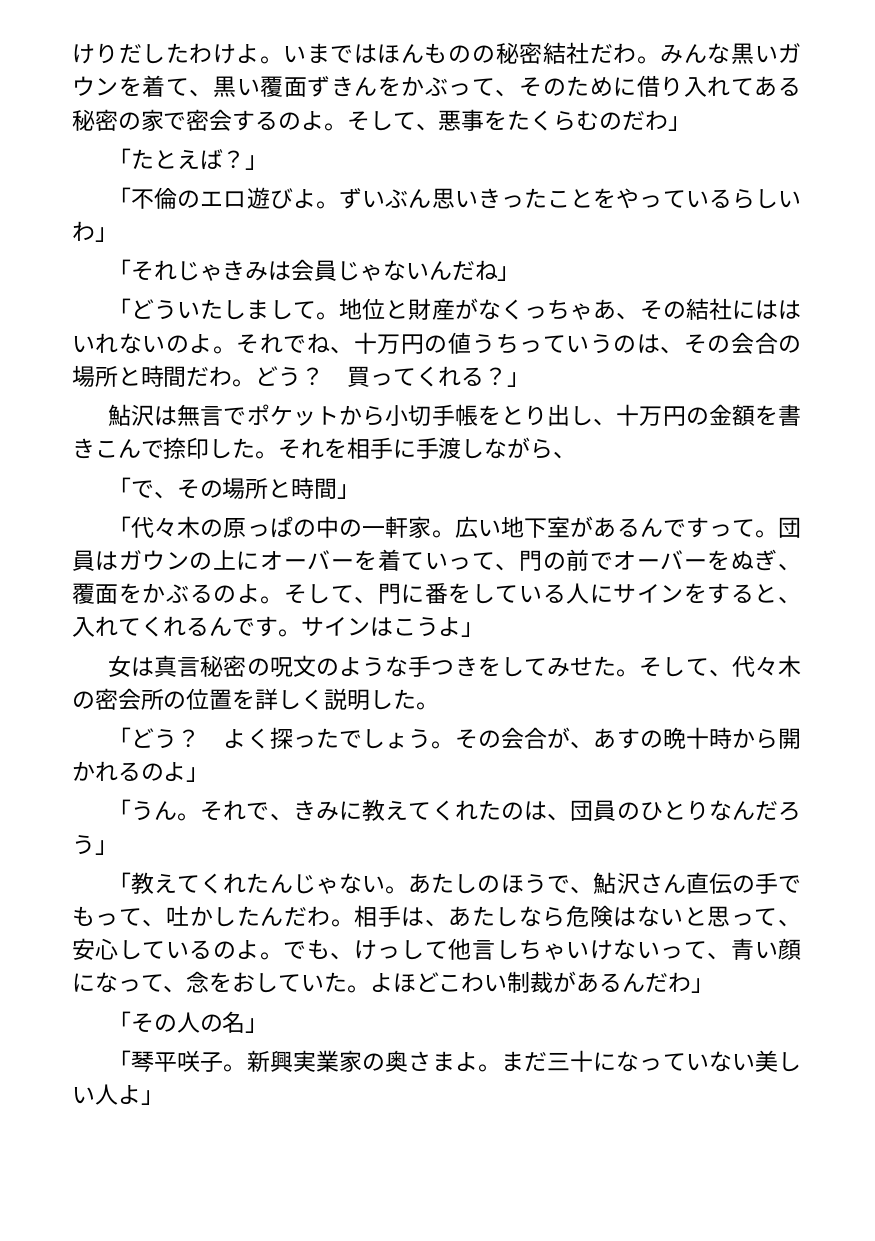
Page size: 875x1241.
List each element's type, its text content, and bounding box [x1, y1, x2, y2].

text 「教えてくれたんじゃない。あたしのほうで、鮎沢さん直伝の手でもって、吐かしたんだわ。相手は、あたしなら危険はないと思って、安心しているのよ。でも、けっして他言しちゃいけないって、青い顔になって、念をおしていた。よほどこわい制裁があるんだわ」 [72, 866, 802, 998]
text 鮎沢は無言でポケットから小切手帳をとり出し、十万円の金額を書きこんで捺印した。それを相手に手渡しながら、 [72, 398, 802, 464]
text 「代々木の原っぱの中の一軒家。広い地下室があるんですって。団員はガウンの上にオーバーを着ていって、門の前でオーバーをぬぎ、覆面をかぶるのよ。そして、門に番をしている人にサインをすると、入れてくれるんです。サインはこうよ」 [72, 509, 802, 642]
text 「で、その場所と時間」 [72, 470, 802, 504]
text 「不倫のエロ遊びよ。ずいぶん思いきったことをやっているらしいわ」 [72, 181, 802, 247]
text 「どういたしまして。地位と財産がなくっちゃあ、その結社にははいれないのよ。それでね、十万円の値うちっていうのは、その会合の場所と時間だわ。どう？ 買ってくれる？」 [72, 292, 802, 392]
text 「どう？ よく探ったでしょう。その会合が、あすの晩十時から開かれるのよ」 [72, 721, 802, 787]
text 「琴平咲子。新興実業家の奥さまよ。まだ三十になっていない美しい人よ」 [72, 1044, 802, 1110]
text 女は真言秘密の呪文のような手つきをしてみせた。そして、代々木の密会所の位置を詳しく説明した。 [72, 648, 802, 715]
text 「それじゃきみは会員じゃないんだね」 [72, 253, 802, 286]
text 「うん。それで、きみに教えてくれたのは、団員のひとりなんだろう」 [72, 793, 802, 860]
text 「たとえば？」 [72, 142, 802, 175]
text 「その人の名」 [72, 1004, 802, 1038]
text けりだしたわけよ。いまではほんものの秘密結社だわ。みんな黒いガウンを着て、黒い覆面ずきんをかぶって、そのために借り入れてある秘密の家で密会するのよ。そして、悪事をたくらむのだわ」 [72, 36, 802, 136]
